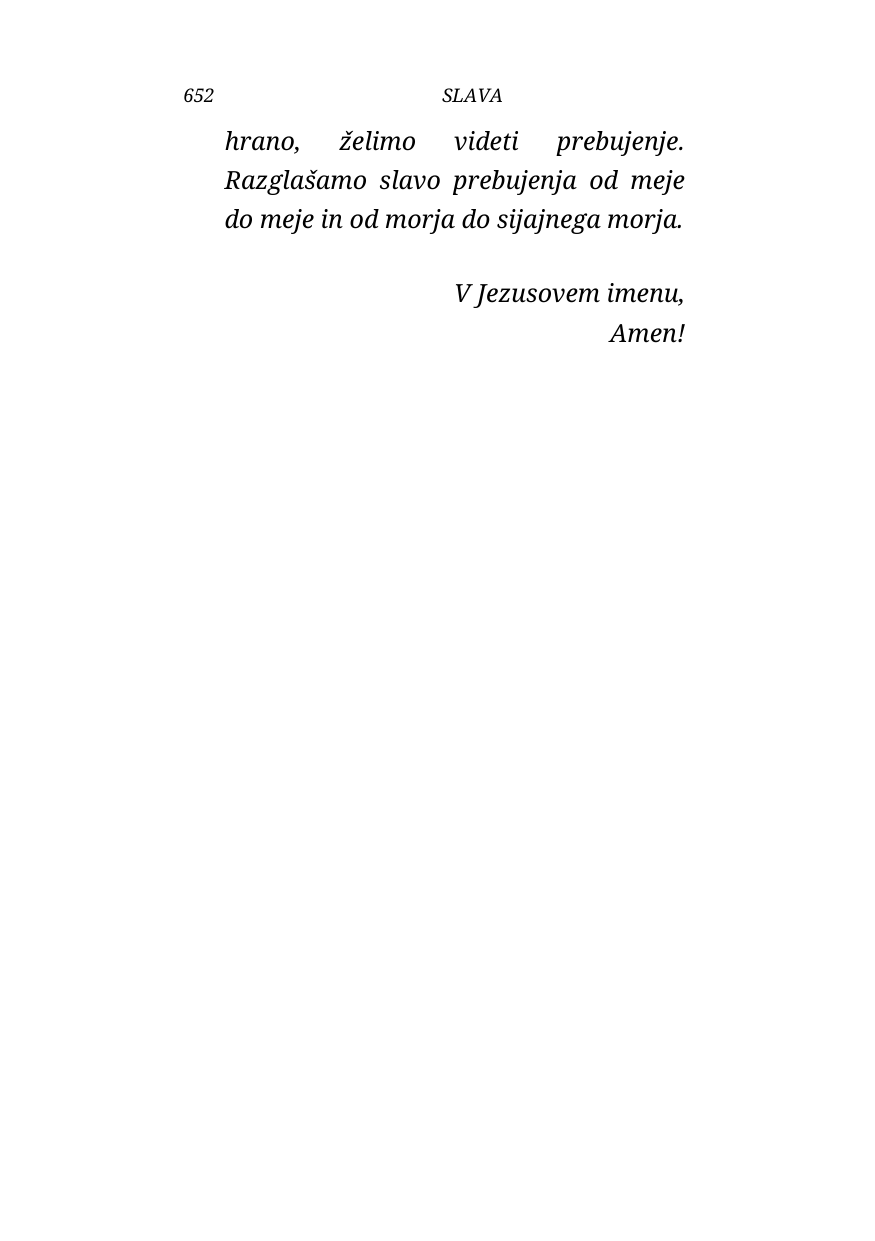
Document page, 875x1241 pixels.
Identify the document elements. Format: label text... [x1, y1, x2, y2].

text V Jezusovem imenu, Amen! [224, 276, 685, 349]
text hrano, želimo videti prebujenje. Razglašamo slavo prebujenja od meje do meje in od morja do sijajnega morja. [224, 123, 685, 236]
